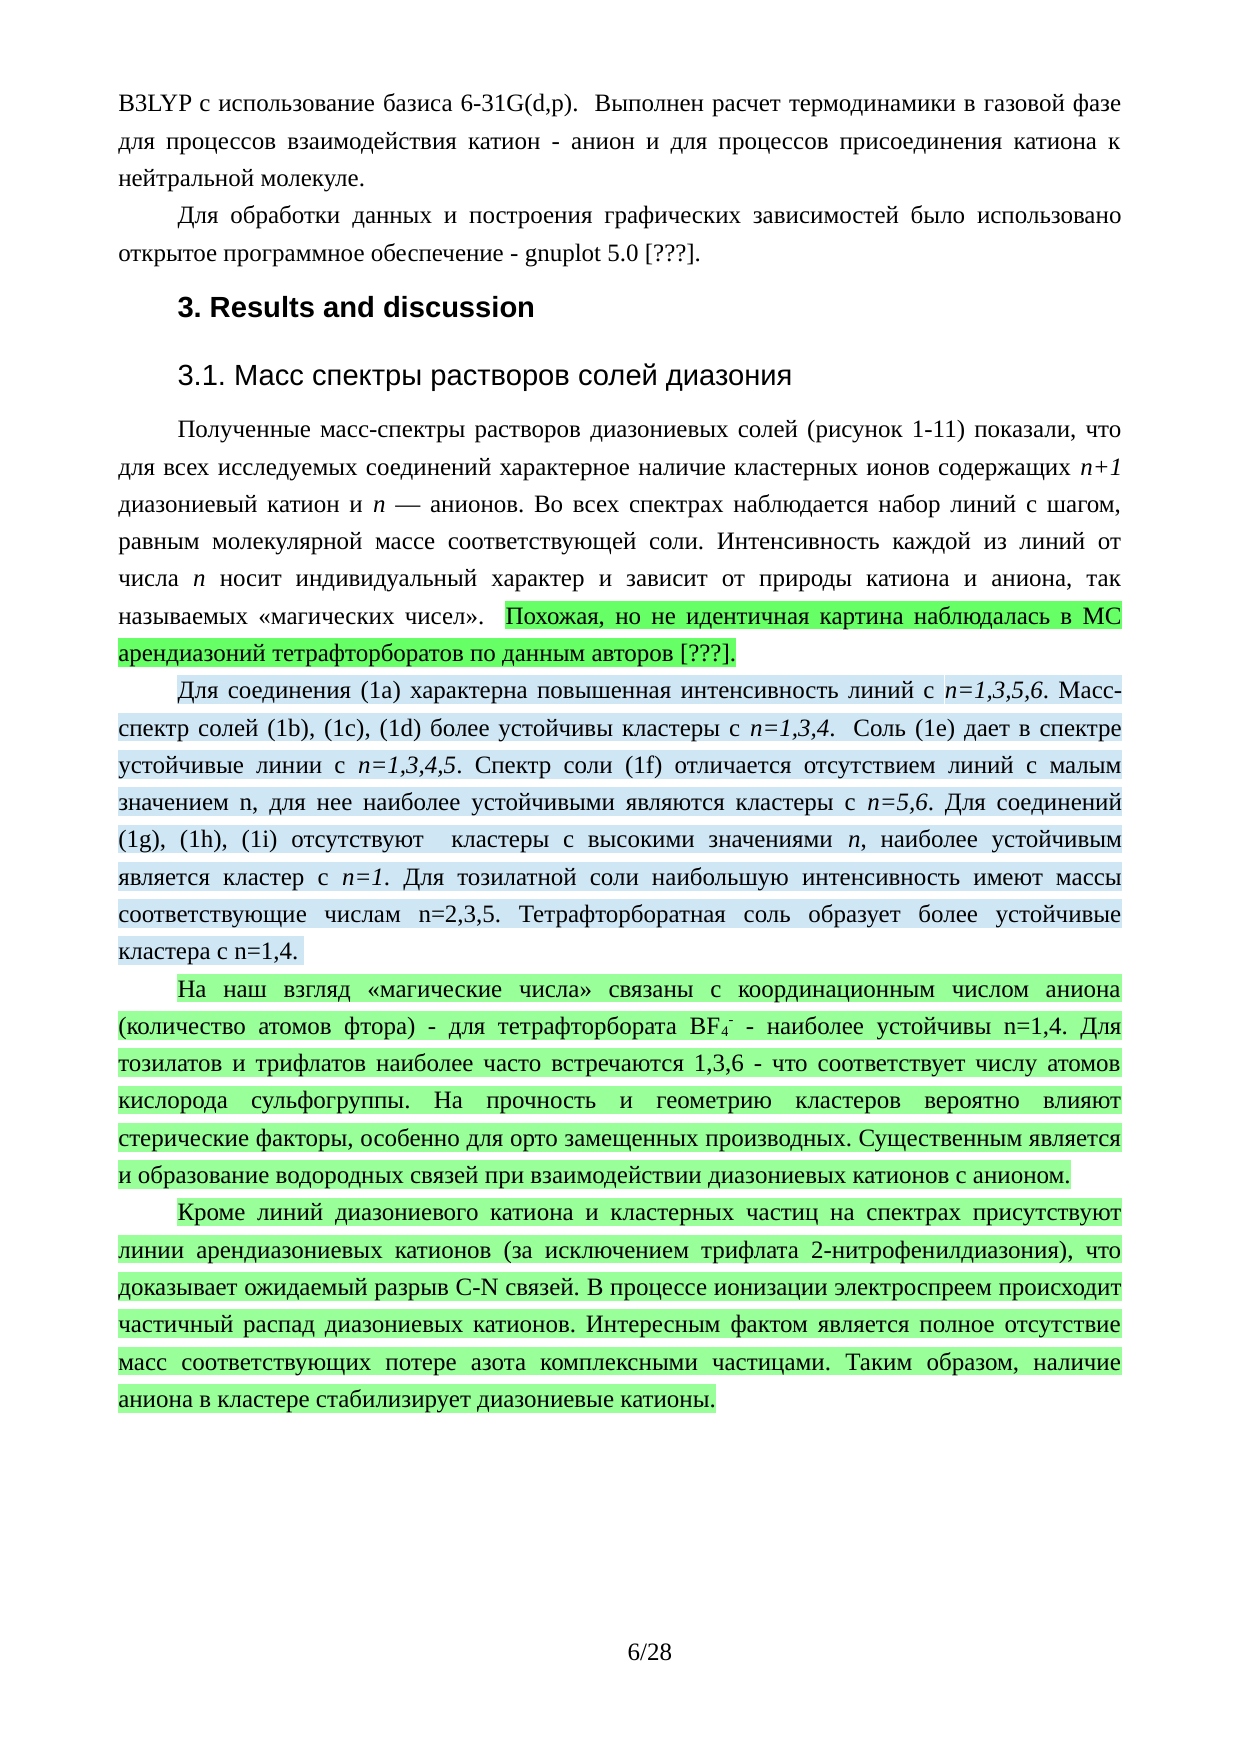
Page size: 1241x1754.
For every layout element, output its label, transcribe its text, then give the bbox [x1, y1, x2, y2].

subtitle 3.1. Масс спектры растворов солей диазония [177, 358, 1122, 392]
text Для соединения (1a) характерна повышенная интенсивность линий с n=1,3,5,6. Масс-спектр солей (1b), (1c), (1d) более устойчивы кластеры с n=1,3,4. Соль (1e) дает в спектре устойчивые линии с n=1,3,4,5. Спектр соли (1f) отличается отсутствием линий с малым значением n, для нее наиболее устойчивыми являются кластеры с n=5,6. Для соединений (1g), (1h), (1i) отсутствуют кластеры с высокими значениями n, наиболее устойчивым является кластер с n=1. Для тозилатной соли наибольшую интенсивность имеют массы соответствующие числам n=2,3,5. Тетрафторборатная соль образует более устойчивые кластера с n=1,4. [118, 675, 1122, 965]
list Для обработки данных и построения графических зависимостей было использовано открытое программное обеспечение - gnuplot 5.0 [???]. [118, 200, 1122, 266]
text Полученные масс-спектры растворов диазониевых солей (рисунок 1-11) показали, что для всех исследуемых соединений характерное наличие кластерных ионов содержащих n+1 диазониевый катион и n — анионов. Во всех спектрах наблюдается набор линий с шагом, равным молекулярной массе соответствующей соли. Интенсивность каждой из линий от числа n носит индивидуальный характер и зависит от природы катиона и аниона, так называемых «магических чисел». Похожая, но не идентичная картина наблюдалась в МС арендиазоний тетрафторборатов по данным авторов [???]. [118, 414, 1122, 667]
text Кроме линий диазониевого катиона и кластерных частиц на спектрах присутствуют линии арендиазониевых катионов (за исключением трифлата 2-нитрофенилдиазония), что доказывает ожидаемый разрыв C-N связей. В процессе ионизации электроспреем происходит частичный распад диазониевых катионов. Интересным фактом является полное отсутствие масс соответствующих потере азота комплексными частицами. Таким образом, наличие аниона в кластере стабилизирует диазониевые катионы. [118, 1197, 1122, 1413]
list B3LYP с использование базиса 6-31G(d,p). Выполнен расчет термодинамики в газовой фазе для процессов взаимодействия катион - анион и для процессов присоединения катиона к нейтральной молекуле. [118, 88, 1122, 192]
text На наш взгляд «магические числа» связаны с координационным числом аниона (количество атомов фтора) - для тетрафторбората BF4- - наиболее устойчивы n=1,4. Для тозилатов и трифлатов наиболее часто встречаются 1,3,6 - что соответствует числу атомов кислорода сульфогруппы. На прочность и геометрию кластеров вероятно влияют стерические факторы, особенно для орто замещенных производных. Существенным является и образование водородных связей при взаимодействии диазониевых катионов с анионом. [118, 974, 1122, 1189]
subtitle 3. Results and discussion [118, 290, 1122, 323]
